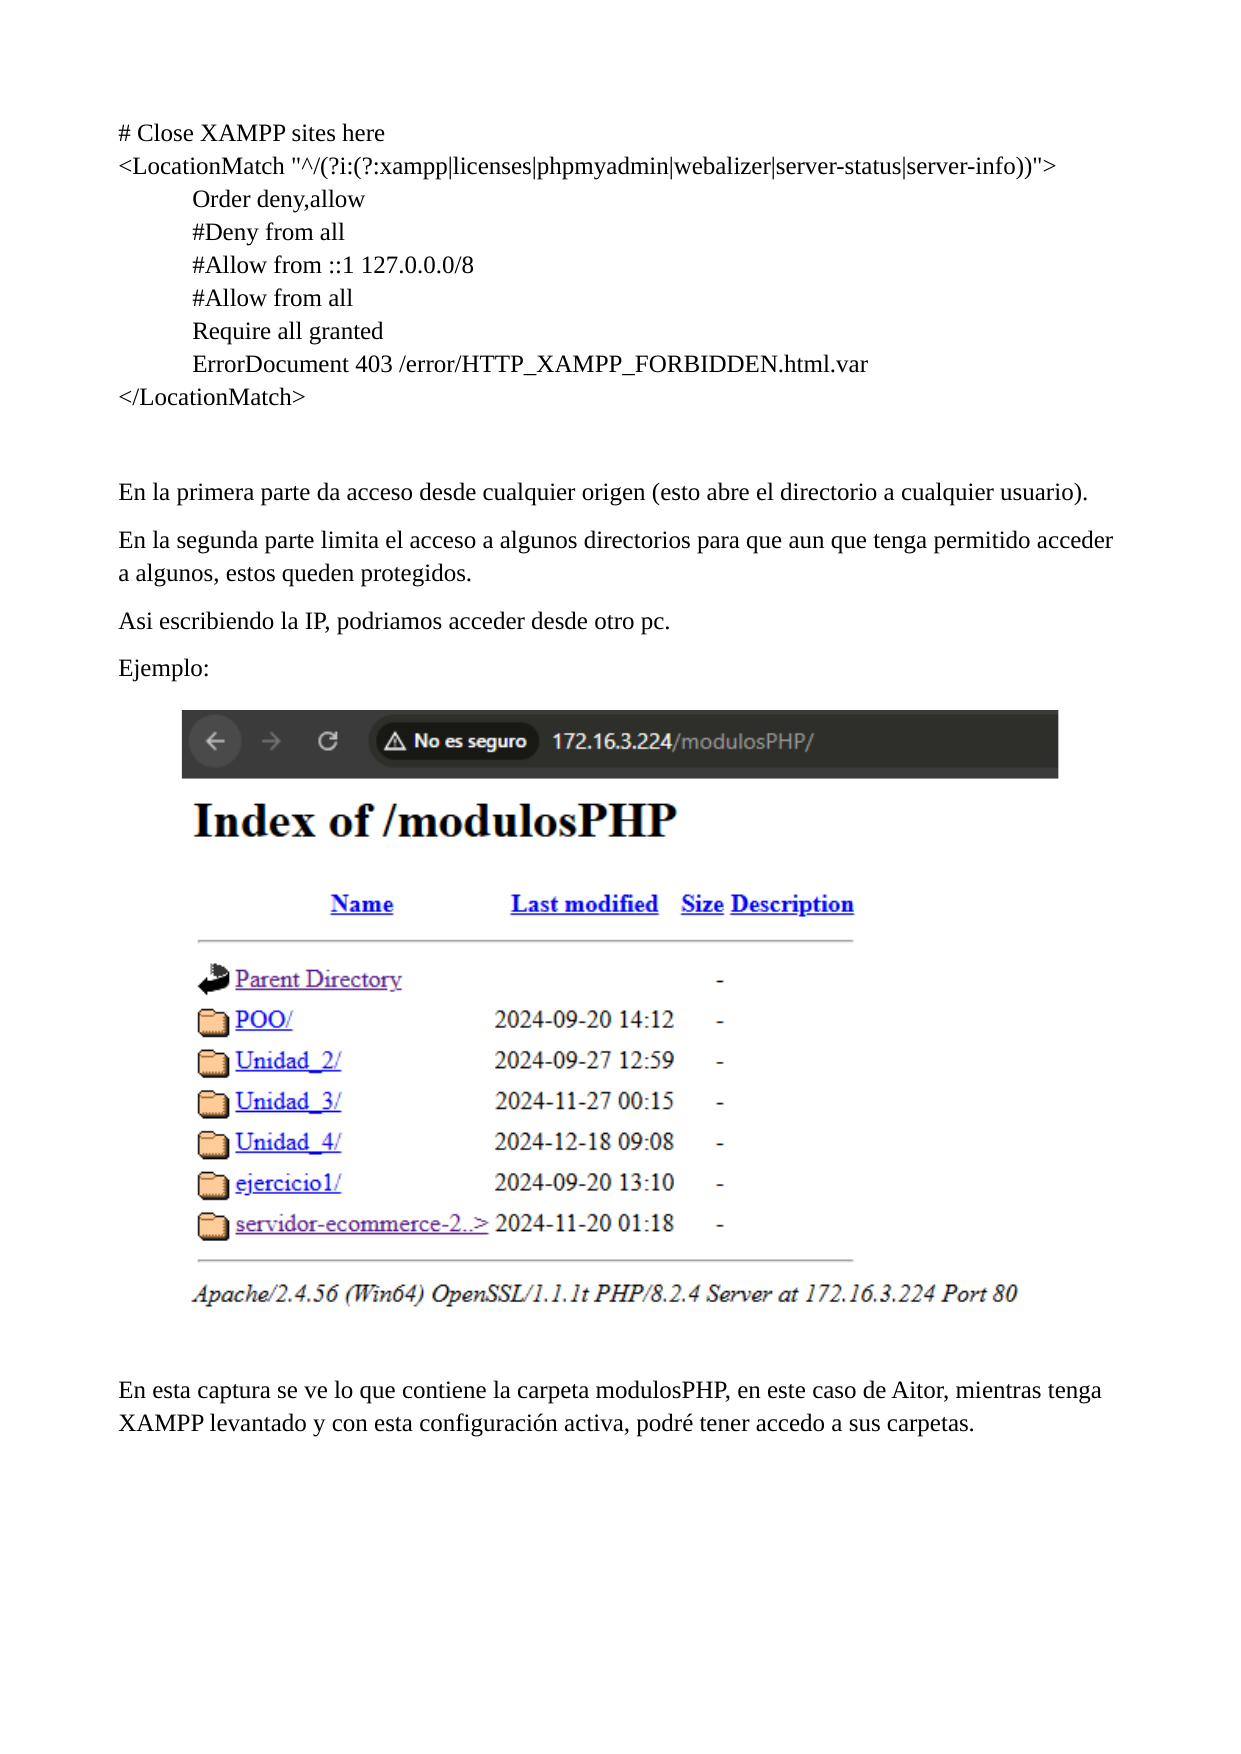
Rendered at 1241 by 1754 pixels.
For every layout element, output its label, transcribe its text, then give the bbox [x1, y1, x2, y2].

text En la primera parte da acceso desde cualquier origen (esto abre el directorio a cualquier usuario). [118, 477, 1122, 506]
text # Close XAMPP sites here <LocationMatch "^/(?i:(?:xampp|licenses|phpmyadmin|webalizer|server-status|server-info))"> Order deny,allow #Deny from all #Allow from ::1 127.0.0.0/8 #Allow from all Require all granted ErrorDocument 403 /error/HTTP_XAMPP_FORBIDDEN.html.var </LocationMatch> [118, 118, 1122, 411]
picture [181, 710, 1059, 1324]
text Ejemplo: [118, 653, 1122, 682]
text En esta captura se ve lo que contiene la carpeta modulosPHP, en este caso de Aitor, mientras tenga XAMPP levantado y con esta configuración activa, podré tener accedo a sus carpetas. [118, 1375, 1122, 1437]
text Asi escribiendo la IP, podriamos acceder desde otro pc. [118, 606, 1122, 634]
text En la segunda parte limita el acceso a algunos directorios para que aun que tenga permitido acceder a algunos, estos queden protegidos. [118, 525, 1122, 587]
